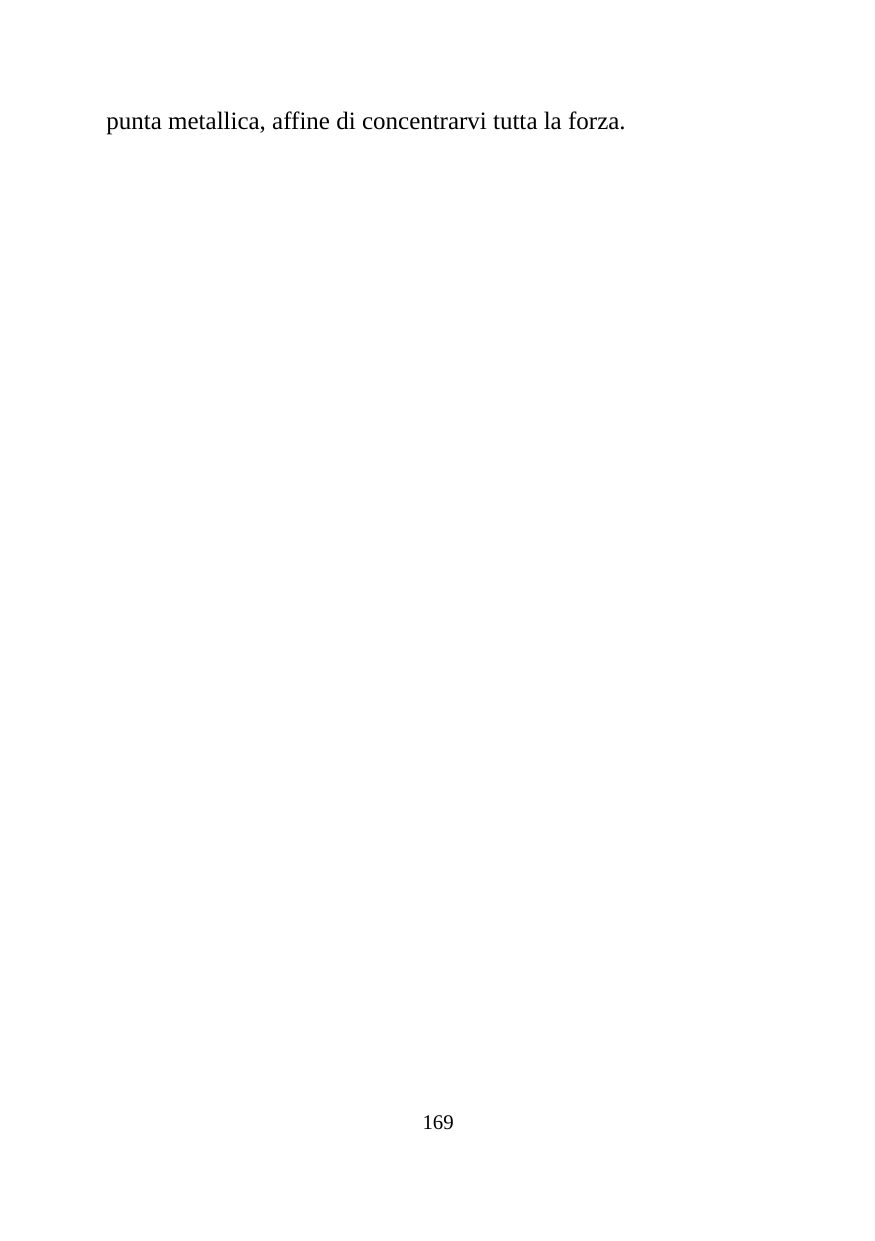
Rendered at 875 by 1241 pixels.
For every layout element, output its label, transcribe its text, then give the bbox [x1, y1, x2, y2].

text punta metallica, affine di concentrarvi tutta la forza. [106, 106, 768, 135]
